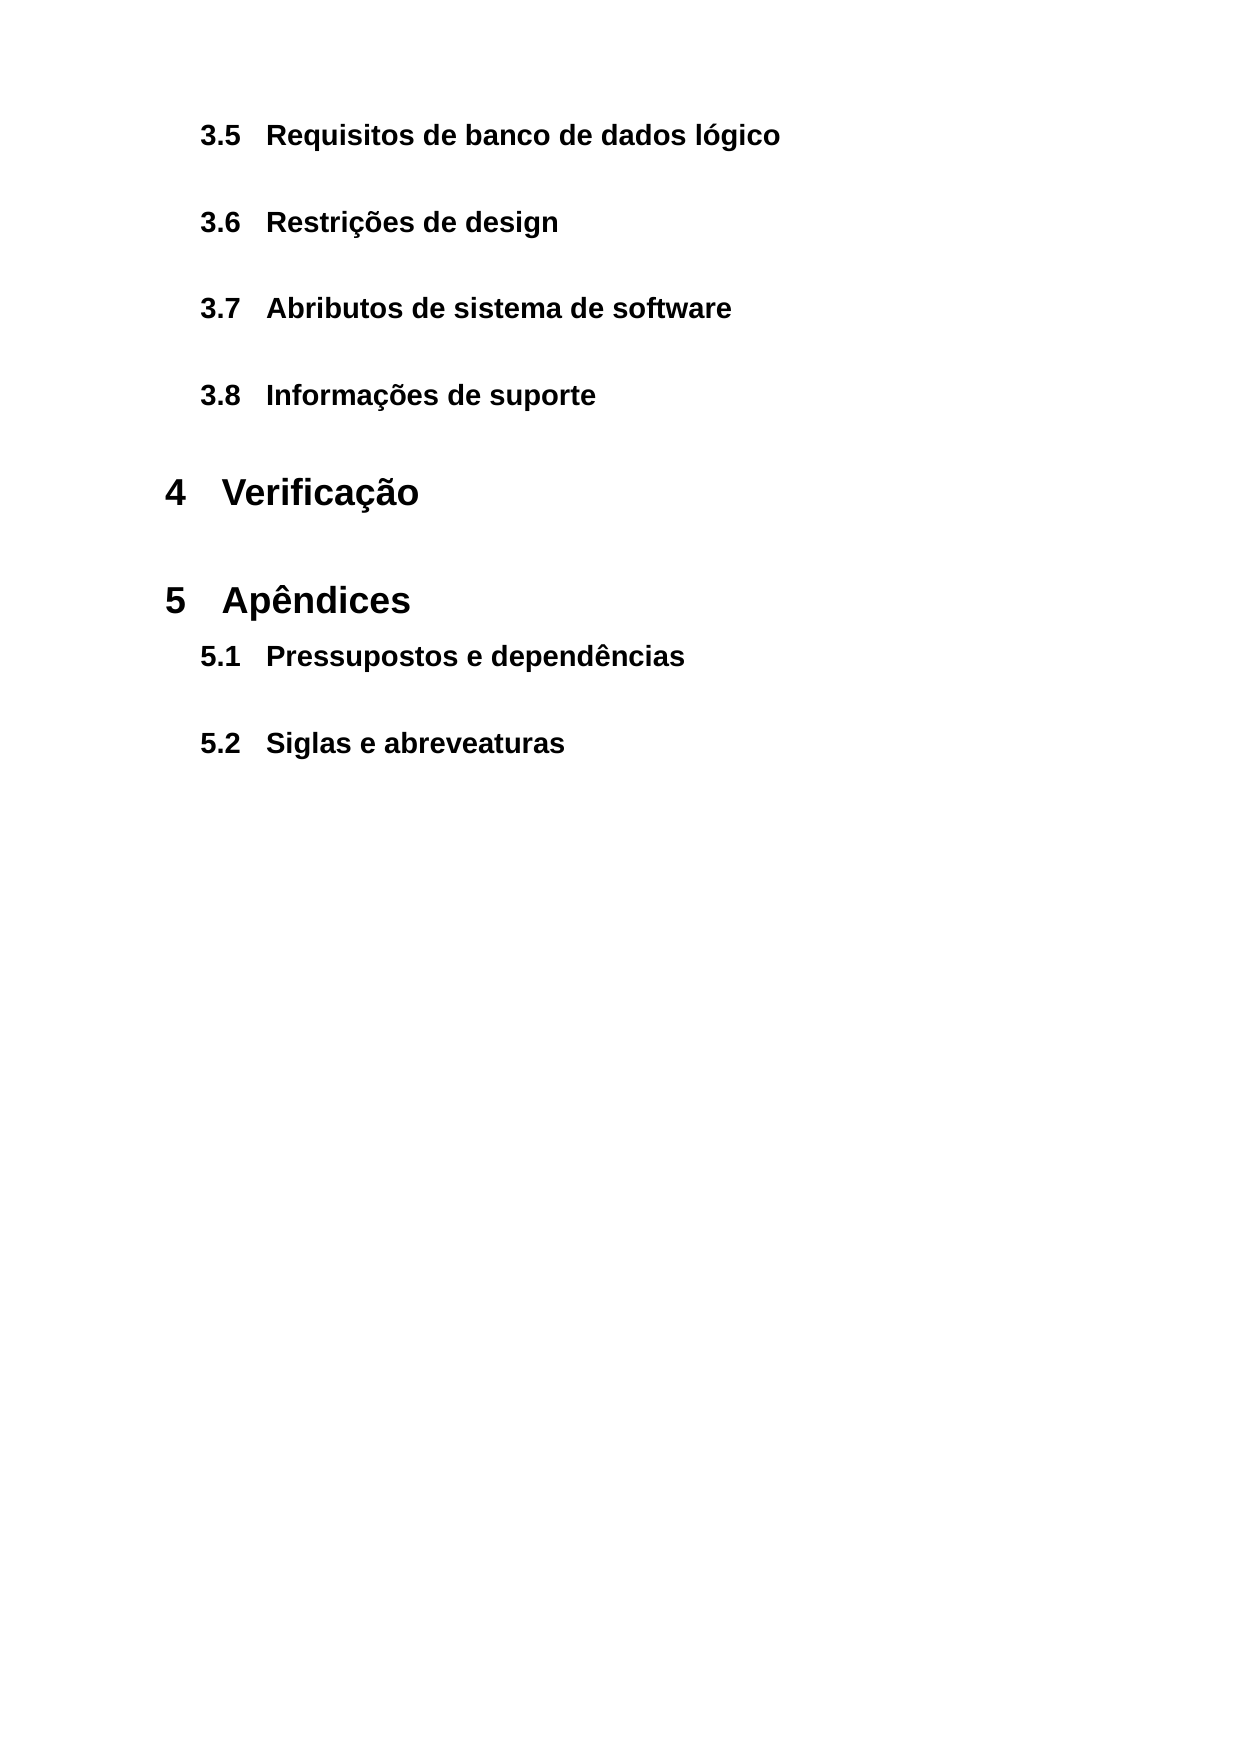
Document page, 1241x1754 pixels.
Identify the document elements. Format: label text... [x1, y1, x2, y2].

list Informações de suporte [192, 378, 1122, 411]
list Pressupostos e dependências [192, 639, 1122, 673]
list Siglas e abreveaturas [192, 726, 1122, 759]
list Apêndices [148, 578, 1122, 621]
list Restrições de design [192, 205, 1122, 238]
list Verificação [148, 470, 1122, 513]
list Abributos de sistema de software [192, 291, 1122, 325]
list Requisitos de banco de dados lógico [192, 118, 1122, 152]
